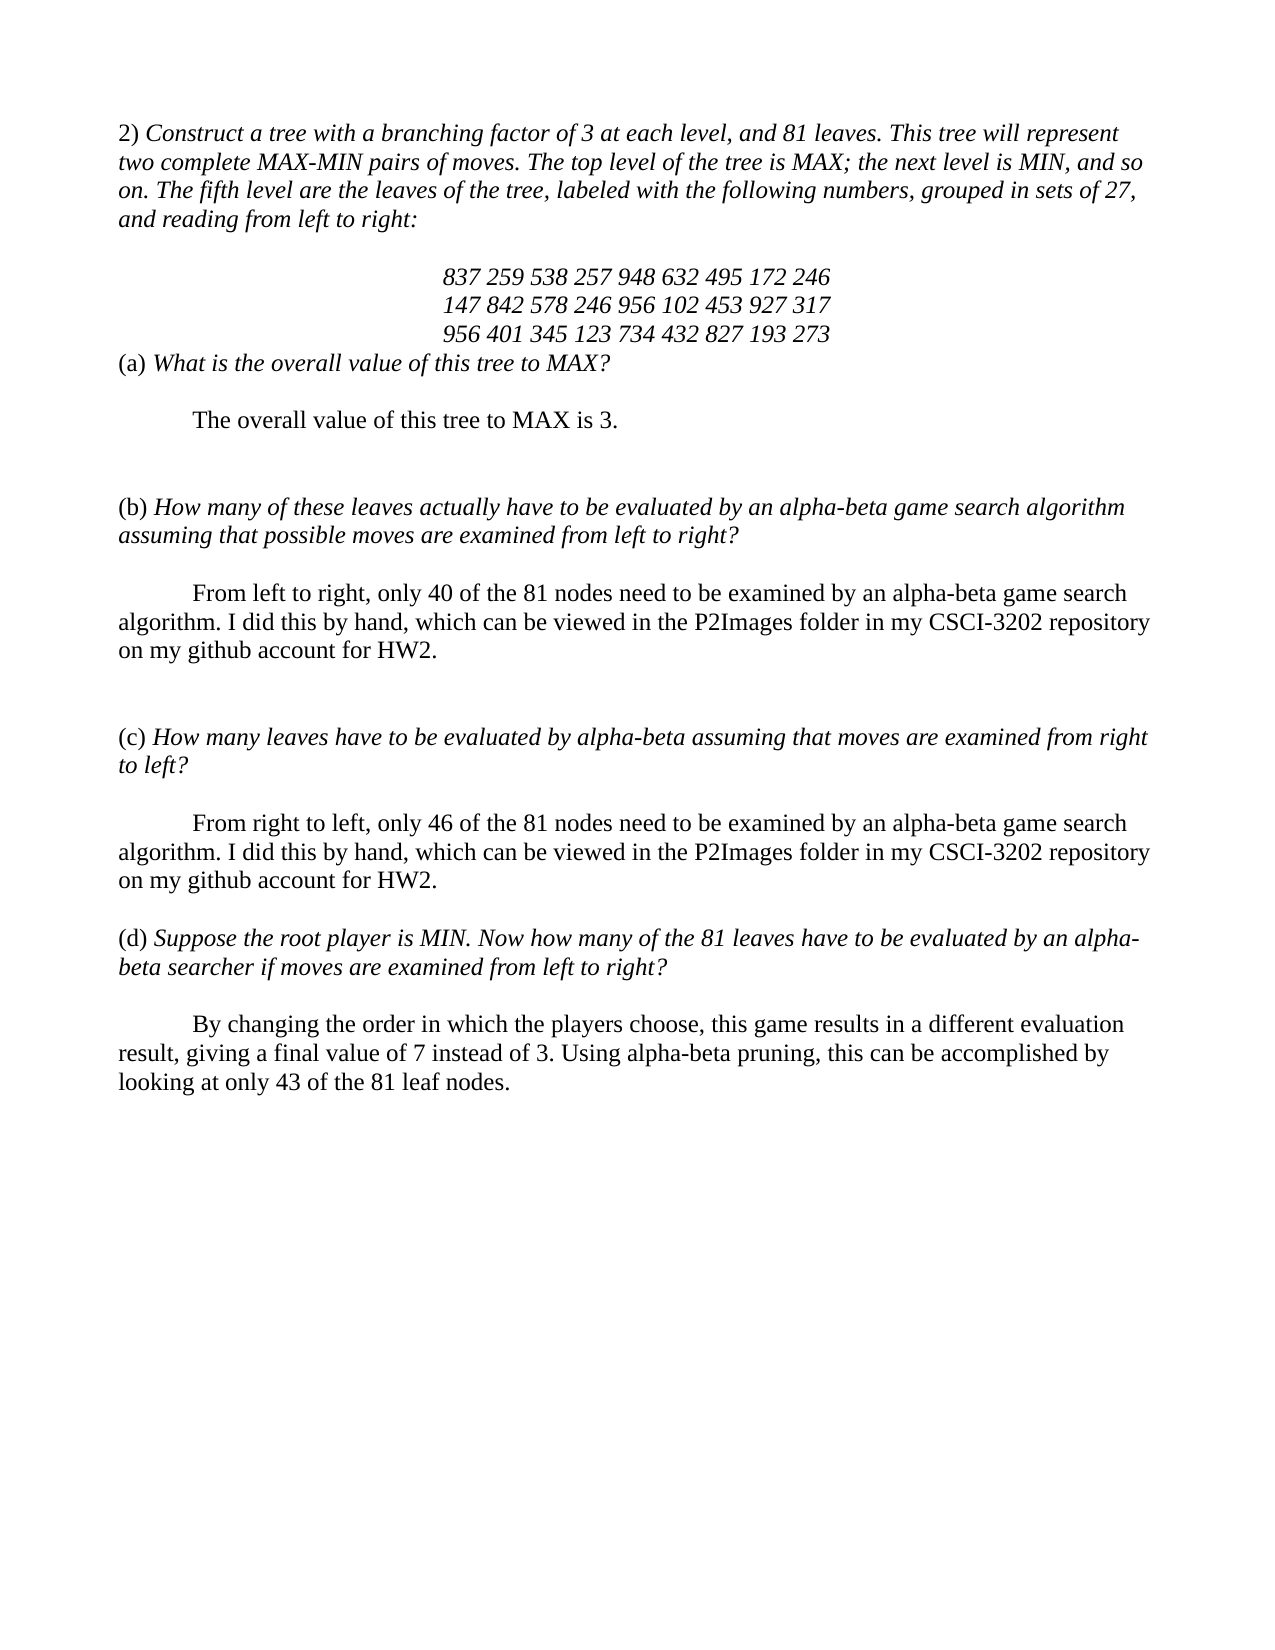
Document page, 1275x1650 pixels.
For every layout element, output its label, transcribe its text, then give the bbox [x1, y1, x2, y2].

text (c) How many leaves have to be evaluated by alpha-beta assuming that moves are examined from right to left? [118, 722, 1157, 779]
text 837 259 538 257 948 632 495 172 246 [118, 262, 1157, 291]
text From left to right, only 40 of the 81 nodes need to be examined by an alpha-beta game search algorithm. I did this by hand, which can be viewed in the P2Images folder in my CSCI-3202 repository on my github account for HW2. [118, 578, 1157, 664]
text 2) Construct a tree with a branching factor of 3 at each level, and 81 leaves. This tree will represent two complete MAX-MIN pairs of moves. The top level of the tree is MAX; the next level is MIN, and so on. The fifth level are the leaves of the tree, labeled with the following numbers, grouped in sets of 27, and reading from left to right: [118, 118, 1157, 233]
text By changing the order in which the players choose, this game results in a different evaluation result, giving a final value of 7 instead of 3. Using alpha-beta pruning, this can be accomplished by looking at only 43 of the 81 leaf nodes. [118, 1009, 1157, 1096]
text The overall value of this tree to MAX is 3. [118, 406, 1157, 434]
text (d) Suppose the root player is MIN. Now how many of the 81 leaves have to be evaluated by an alpha-beta searcher if moves are examined from left to right? [118, 923, 1157, 981]
text 147 842 578 246 956 102 453 927 317 [118, 291, 1157, 319]
text (b) How many of these leaves actually have to be evaluated by an alpha-beta game search algorithm assuming that possible moves are examined from left to right? [118, 492, 1157, 549]
text (a) What is the overall value of this tree to MAX? [118, 348, 1157, 377]
text 956 401 345 123 734 432 827 193 273 [118, 319, 1157, 348]
text From right to left, only 46 of the 81 nodes need to be examined by an alpha-beta game search algorithm. I did this by hand, which can be viewed in the P2Images folder in my CSCI-3202 repository on my github account for HW2. [118, 808, 1157, 894]
